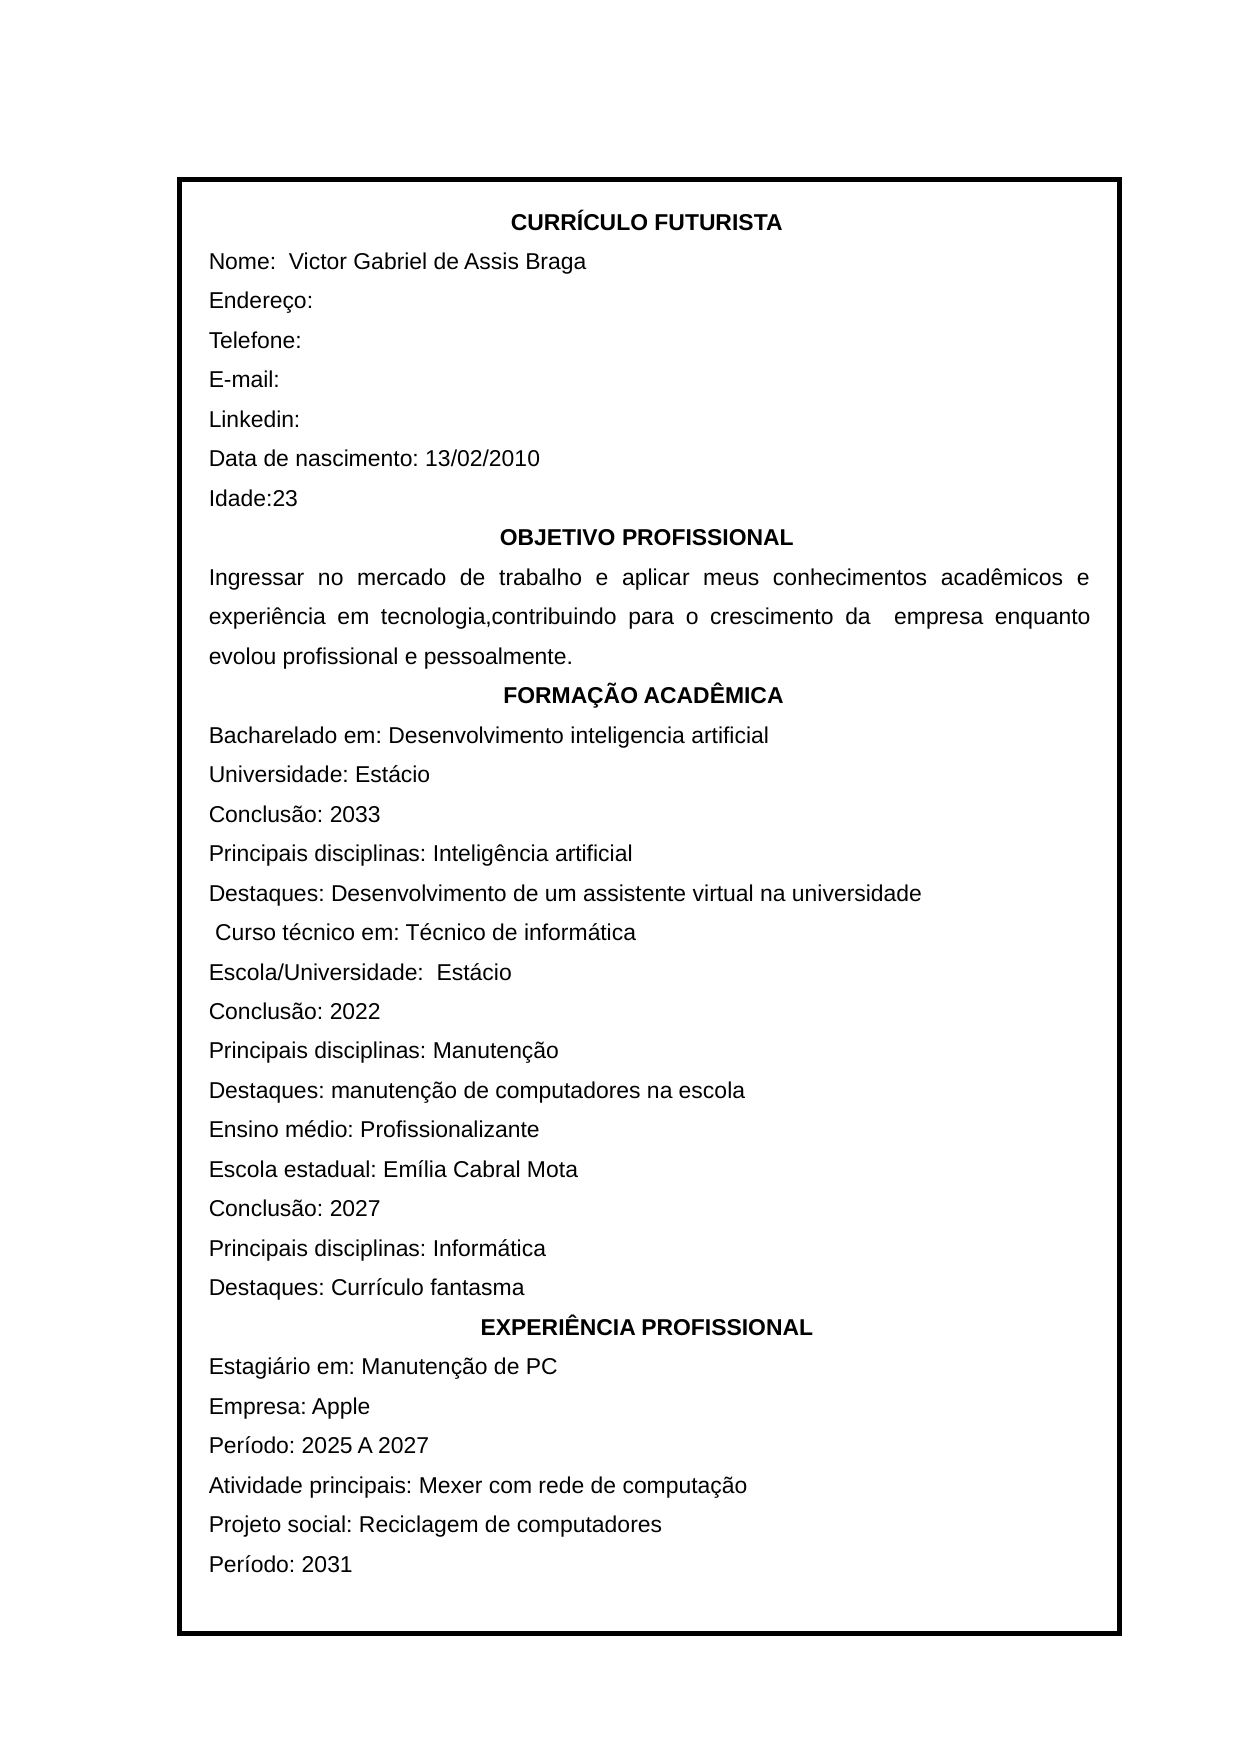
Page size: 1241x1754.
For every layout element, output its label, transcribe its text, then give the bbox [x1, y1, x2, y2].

text Ensino médio: Profissionalizante [208, 1116, 1091, 1143]
text Principais disciplinas: Inteligência artificial [208, 840, 1091, 866]
text Nome: Victor Gabriel de Assis Braga [208, 248, 1091, 274]
text Endereço: [208, 287, 1091, 314]
text Estagiário em: Manutenção de PC [208, 1353, 1091, 1380]
text Idade:23 [208, 485, 1091, 511]
text Escola estadual: Emília Cabral Mota [208, 1156, 1091, 1182]
text Linkedin: [208, 406, 1091, 432]
text Conclusão: 2022 [208, 998, 1091, 1024]
text Conclusão: 2027 [208, 1195, 1091, 1222]
text Curso técnico em: Técnico de informática [208, 919, 1091, 945]
text Destaques: Desenvolvimento de um assistente virtual na universidade [208, 879, 1091, 906]
text Projeto social: Reciclagem de computadores [208, 1511, 1091, 1538]
text Universidade: Estácio [208, 761, 1091, 787]
text Principais disciplinas: Manutenção [208, 1037, 1091, 1064]
text Data de nascimento: 13/02/2010 [208, 445, 1091, 472]
text CURRÍCULO FUTURISTA [208, 208, 1091, 235]
text Bacharelado em: Desenvolvimento inteligencia artificial [208, 722, 1091, 748]
text Principais disciplinas: Informática [208, 1235, 1091, 1261]
text Período: 2025 A 2027 [208, 1432, 1091, 1459]
text OBJETIVO PROFISSIONAL [208, 524, 1091, 551]
text Atividade principais: Mexer com rede de computação [208, 1472, 1091, 1498]
text Conclusão: 2033 [208, 801, 1091, 827]
text Telefone: [208, 327, 1091, 353]
text Destaques: manutenção de computadores na escola [208, 1077, 1091, 1103]
text Empresa: Apple [208, 1393, 1091, 1419]
text Destaques: Currículo fantasma [208, 1274, 1091, 1301]
text Escola/Universidade: Estácio [208, 958, 1091, 985]
text Período: 2031 [208, 1551, 1091, 1577]
text EXPERIÊNCIA PROFISSIONAL [208, 1314, 1091, 1340]
text FORMAÇÃO ACADÊMICA [208, 682, 1091, 708]
text E-mail: [208, 366, 1091, 393]
text Ingressar no mercado de trabalho e aplicar meus conhecimentos acadêmicos e experiência em tecnologia,contribuindo para o crescimento da empresa enquanto evolou profissional e pessoalmente. [208, 564, 1091, 669]
